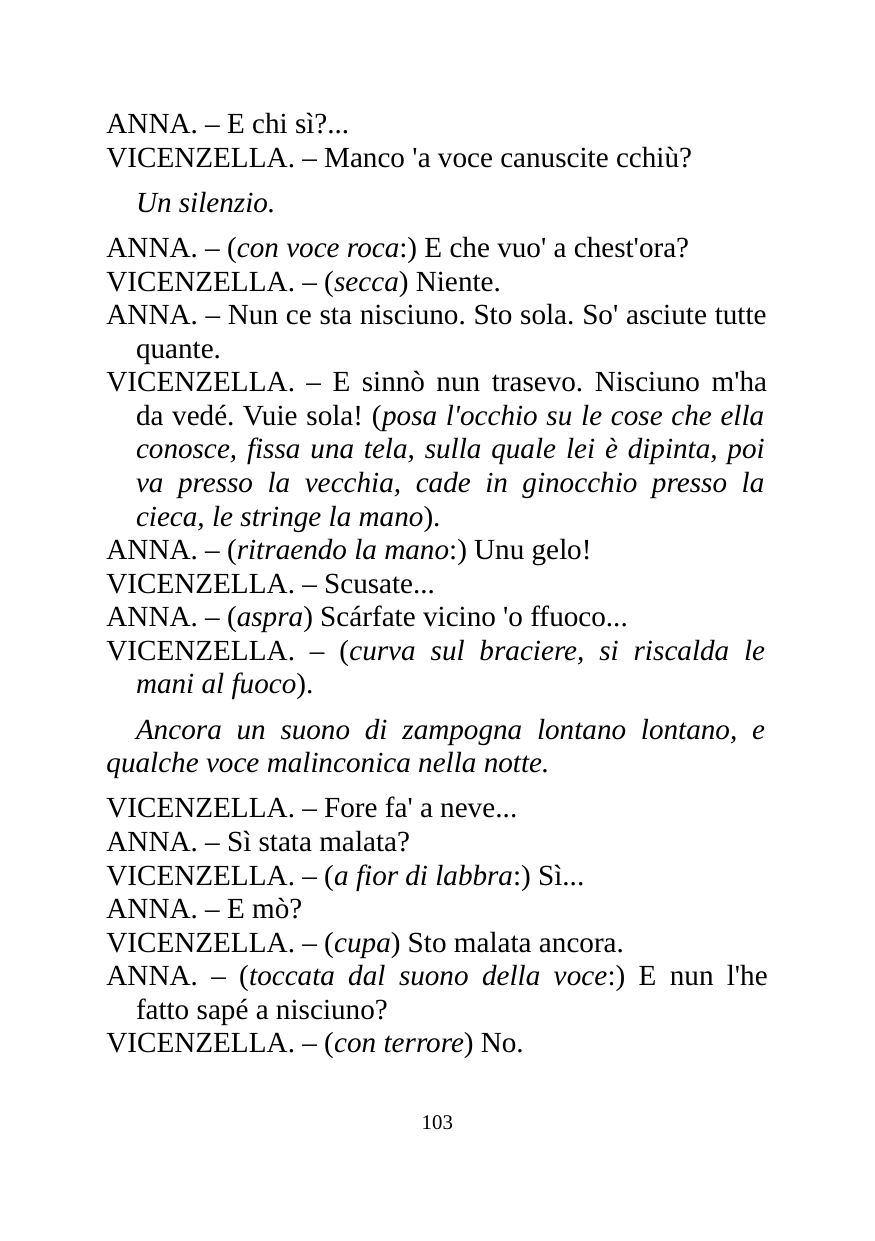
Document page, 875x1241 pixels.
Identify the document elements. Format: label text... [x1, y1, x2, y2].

text ANNA. – Nun ce sta nisciuno. Sto sola. So' asciute tutte quante. [106, 297, 768, 364]
text Un silenzio. [106, 185, 768, 219]
text VICENZELLA. – Manco 'a voce canuscite cchiù? [106, 140, 768, 173]
text ANNA. – (ritraendo la mano:) Unu gelo! [106, 532, 768, 566]
text VICENZELLA. – (a fior di labbra:) Sì... [106, 858, 768, 891]
text VICENZELLA. – (curva sul braciere, si riscalda le mani al fuoco). [106, 633, 768, 700]
text ANNA. – E chi sì?... [106, 106, 768, 140]
text VICENZELLA. – E sinnò nun trasevo. Nisciuno m'ha da vedé. Vuie sola! (posa l'occhio su le cose che ella conosce, fissa una tela, sulla quale lei è dipinta, poi va presso la vecchia, cade in ginocchio presso la cieca, le stringe la mano). [106, 364, 768, 532]
text VICENZELLA. – (secca) Niente. [106, 264, 768, 297]
text VICENZELLA. – (cupa) Sto malata ancora. [106, 925, 768, 958]
text VICENZELLA. – Scusate... [106, 566, 768, 599]
text ANNA. – (toccata dal suono della voce:) E nun l'he fatto sapé a nisciuno? [106, 958, 768, 1025]
text Ancora un suono di zampogna lontano lontano, e qualche voce malinconica nella notte. [106, 712, 768, 779]
text ANNA. – (con voce roca:) E che vuo' a chest'ora? [106, 230, 768, 264]
text VICENZELLA. – Fore fa' a neve... [106, 791, 768, 824]
text VICENZELLA. – (con terrore) No. [106, 1025, 768, 1059]
text ANNA. – (aspra) Scárfate vicino 'o ffuoco... [106, 599, 768, 633]
text ANNA. – E mò? [106, 891, 768, 925]
text ANNA. – Sì stata malata? [106, 824, 768, 858]
